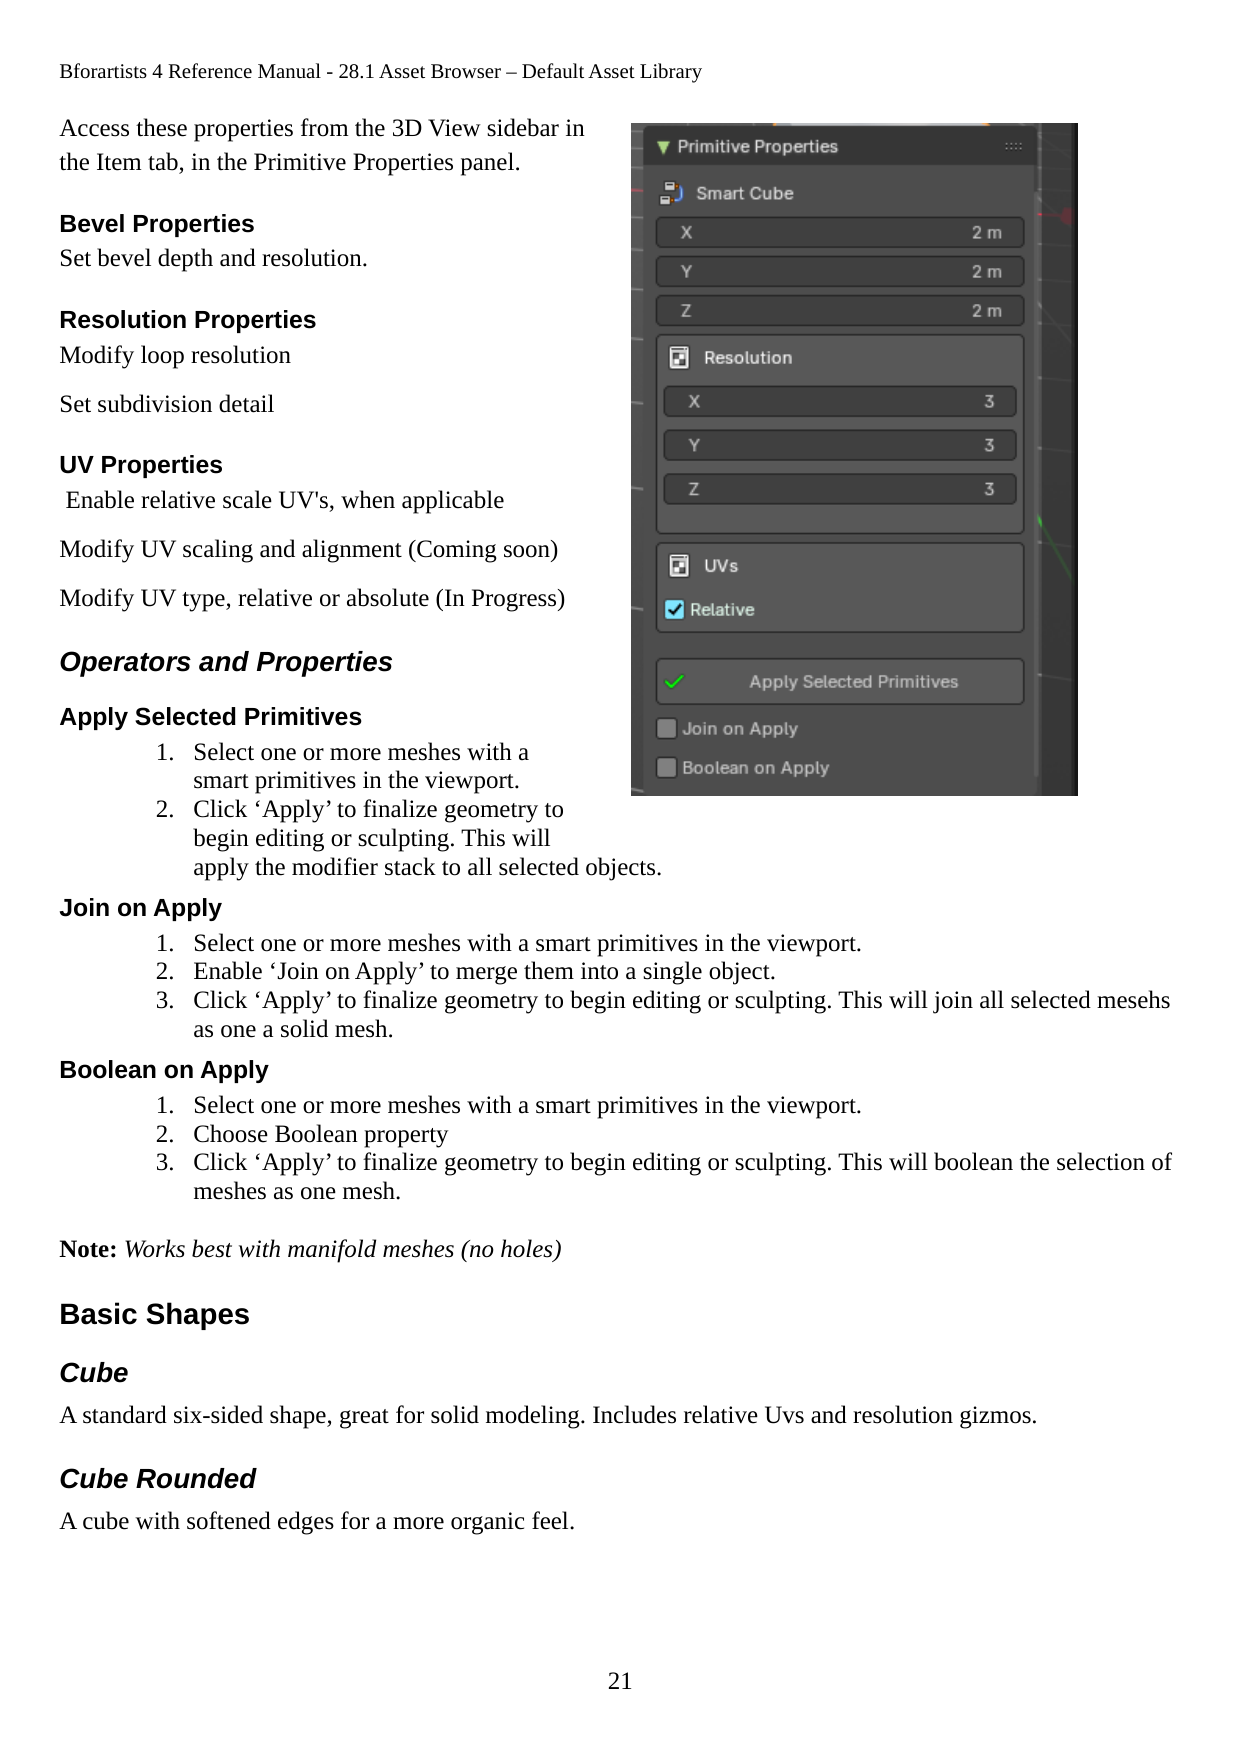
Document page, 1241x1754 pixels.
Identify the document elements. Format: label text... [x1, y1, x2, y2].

list Choose Boolean property [156, 1119, 1181, 1147]
text Enable relative scale UV's, when applicable [59, 485, 631, 514]
subtitle Boolean on Apply [59, 1055, 1181, 1084]
subtitle [1078, 645, 1181, 677]
text Modify UV scaling and alignment (Coming soon) [59, 534, 631, 563]
subtitle Apply Selected Primitives [59, 702, 631, 730]
subtitle [1078, 450, 1181, 479]
list Enable ‘Join on Apply’ to merge them into a single object. [156, 956, 1181, 985]
list Select one or more meshes with a smart primitives in the viewport. [156, 737, 631, 794]
subtitle Resolution Properties [59, 305, 631, 333]
text Modify UV type, relative or absolute (In Progress) [59, 583, 631, 612]
text Set subdivision detail [59, 389, 631, 418]
text Modify loop resolution [59, 340, 631, 368]
text A cube with softened edges for a more organic feel. [59, 1506, 1181, 1535]
subtitle UV Properties [59, 450, 631, 479]
list [1078, 737, 1181, 794]
subtitle [1078, 702, 1181, 730]
text Set bevel depth and resolution. [59, 243, 631, 272]
list Click ‘Apply’ to finalize geometry to begin editing or sculpting. This will join all selected mesehs as one a solid mesh. [156, 985, 1181, 1043]
subtitle Basic Shapes [59, 1297, 1181, 1331]
list Select one or more meshes with a smart primitives in the viewport. [156, 1090, 1181, 1119]
subtitle Cube Rounded [59, 1462, 1181, 1494]
text [1078, 243, 1181, 272]
list Click ‘Apply’ to finalize geometry to begin editing or sculpting. This will apply the modifier stack to all selected objects. [156, 794, 1181, 880]
list Click ‘Apply’ to finalize geometry to begin editing or sculpting. This will boolean the selection of meshes as one mesh. [156, 1147, 1181, 1205]
list Select one or more meshes with a smart primitives in the viewport. [156, 928, 1181, 956]
subtitle [1078, 209, 1181, 237]
text [1078, 340, 1181, 368]
subtitle Operators and Properties [59, 645, 631, 677]
text Access these properties from the 3D View sidebar in the Item tab, in the Primitive Properties panel. [59, 113, 1181, 176]
subtitle Bevel Properties [59, 209, 631, 237]
picture [631, 123, 1078, 796]
text [1078, 583, 1181, 612]
text Note: Works best with manifold meshes (no holes) [59, 1234, 1181, 1262]
text A standard six-sided shape, great for solid modeling. Includes relative Uvs and resolution gizmos. [59, 1400, 1181, 1429]
subtitle [1078, 305, 1181, 333]
subtitle Cube [59, 1356, 1181, 1388]
text [1078, 534, 1181, 563]
text [1078, 389, 1181, 418]
text [1078, 485, 1181, 514]
subtitle Join on Apply [59, 893, 1181, 921]
